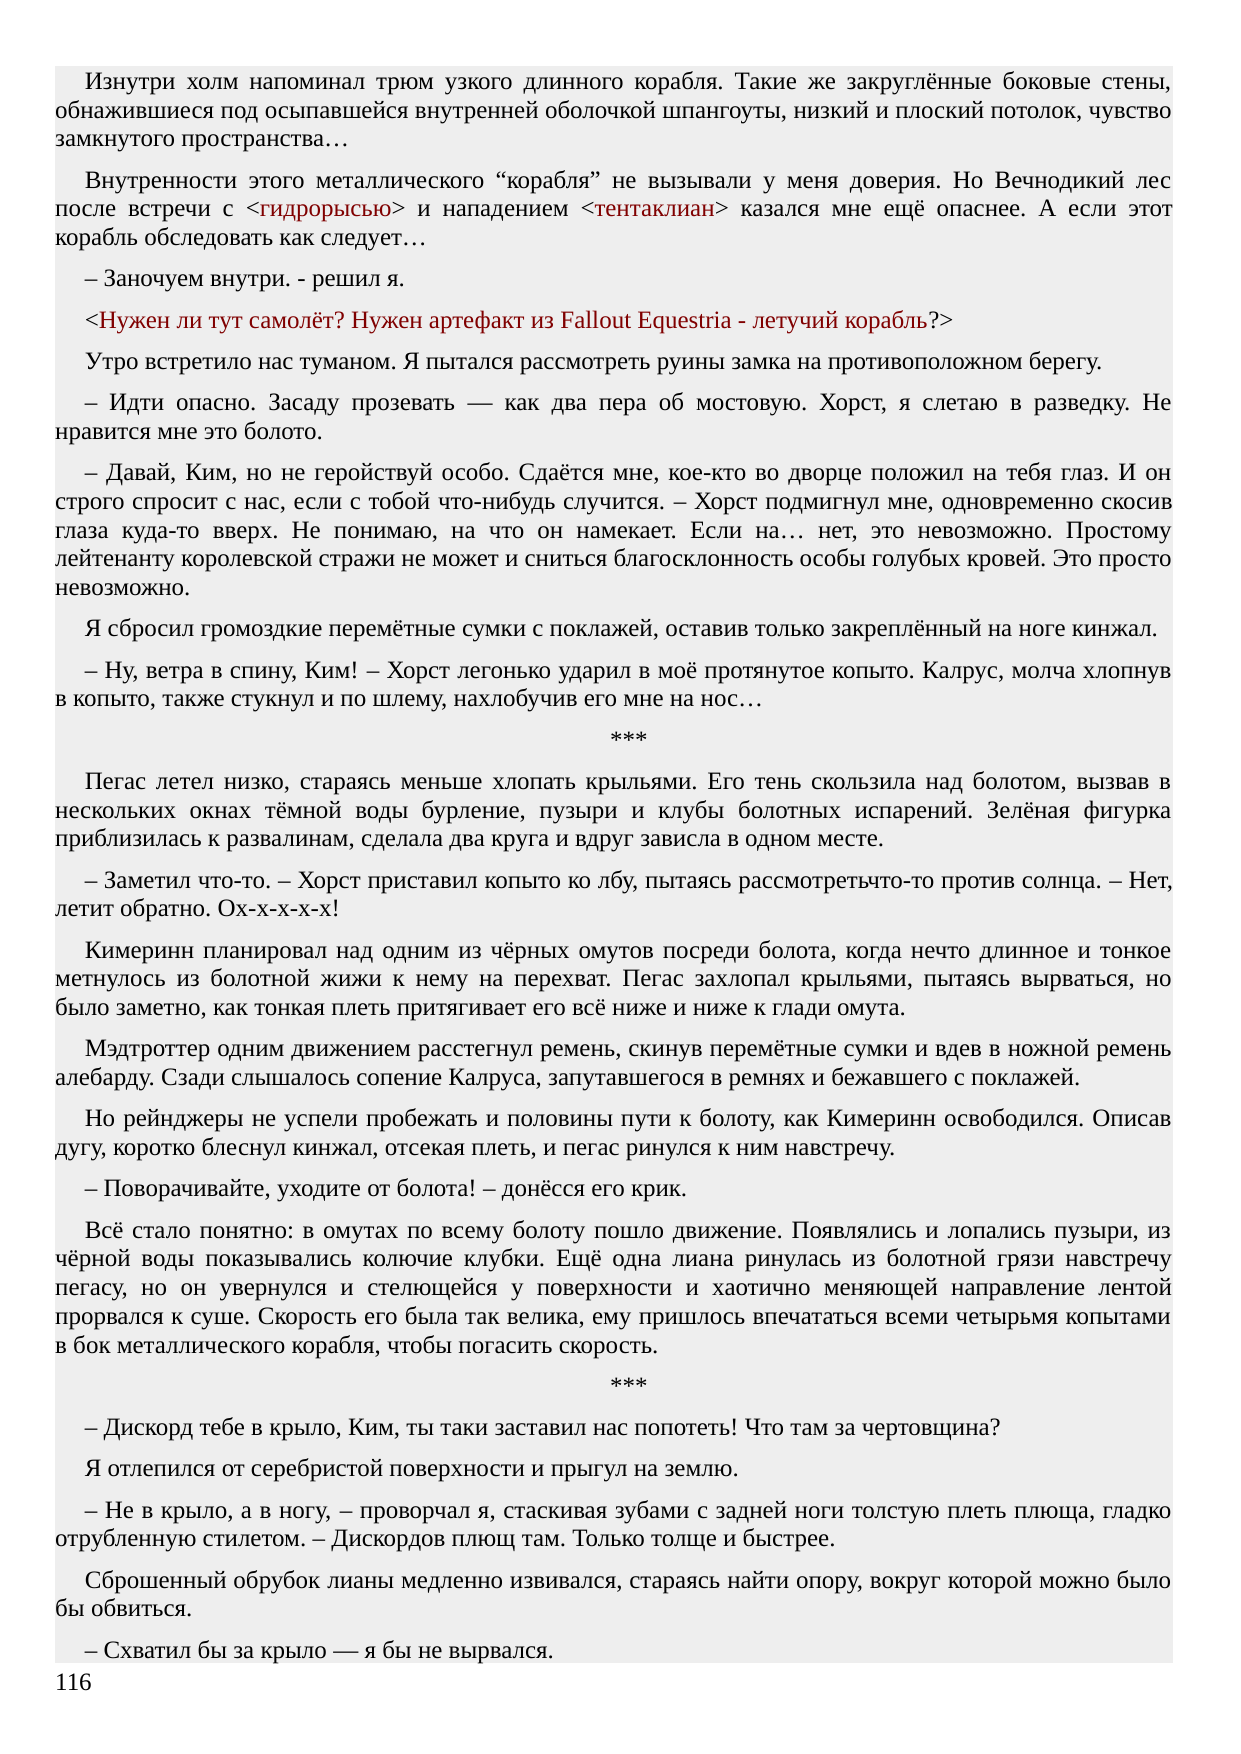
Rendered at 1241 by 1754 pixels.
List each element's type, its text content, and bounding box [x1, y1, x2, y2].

text Пегас летел низко, стараясь меньше хлопать крыльями. Его тень скользила над болотом, вызвав в нескольких окнах тёмной воды бурление, пузыри и клубы болотных испарений. Зелёная фигурка приблизилась к развалинам, сделала два круга и вдруг зависла в одном месте. [55, 766, 1173, 852]
text *** [55, 1371, 1173, 1400]
text Мэдтроттер одним движением расстегнул ремень, скинув перемётные сумки и вдев в ножной ремень алебарду. Сзади слышалось сопение Калруса, запутавшегося в ремнях и бежавшего с поклажей. [55, 1033, 1173, 1091]
text – Не в крыло, а в ногу, – проворчал я, стаскивая зубами с задней ноги толстую плеть плюща, гладко отрубленную стилетом. – Дискордов плющ там. Только толще и быстрее. [55, 1495, 1173, 1552]
text – Схватил бы за крыло — я бы не вырвался. [55, 1635, 1173, 1663]
text *** [55, 725, 1173, 753]
text Я сбросил громоздкие перемётные сумки с поклажей, оставив только закреплённый на ноге кинжал. [55, 613, 1173, 642]
text – Ну, ветра в спину, Ким! – Хорст легонько ударил в моё протянутое копыто. Калрус, молча хлопнув в копыто, также стукнул и по шлему, нахлобучив его мне на нос… [55, 655, 1173, 712]
text Всё стало понятно: в омутах по всему болоту пошло движение. Появлялись и лопались пузыри, из чёрной воды показывались колючие клубки. Ещё одна лиана ринулась из болотной грязи навстречу пегасу, но он увернулся и стелющейся у поверхности и хаотично меняющей направление лентой прорвался к суше. Скорость его была так велика, ему пришлось впечататься всеми четырьмя копытами в бок металлического корабля, чтобы погасить скорость. [55, 1215, 1173, 1358]
text Сброшенный обрубок лианы медленно извивался, стараясь найти опору, вокруг которой можно было бы обвиться. [55, 1565, 1173, 1622]
text Изнутри холм напоминал трюм узкого длинного корабля. Такие же закруглённые боковые стены, обнажившиеся под осыпавшейся внутренней оболочкой шпангоуты, низкий и плоский потолок, чувство замкнутого пространства… [55, 66, 1173, 152]
text – Поворачивайте, уходите от болота! – донёсся его крик. [55, 1173, 1173, 1202]
text Кимеринн планировал над одним из чёрных омутов посреди болота, когда нечто длинное и тонкое метнулось из болотной жижи к нему на перехват. Пегас захлопал крыльями, пытаясь вырваться, но было заметно, как тонкая плеть притягивает его всё ниже и ниже к глади омута. [55, 935, 1173, 1021]
text – Дискорд тебе в крыло, Ким, ты таки заставил нас попотеть! Что там за чертовщина? [55, 1412, 1173, 1441]
text Внутренности этого металлического “корабля” не вызывали у меня доверия. Но Вечнодикий лес после встречи с <гидрорысью> и нападением <тентаклиан> казался мне ещё опаснее. А если этот корабль обследовать как следует… [55, 165, 1173, 251]
text – Заметил что-то. – Хорст приставил копыто ко лбу, пытаясь рассмотретьчто-то против солнца. – Нет, летит обратно. Ох-х-х-х-х! [55, 865, 1173, 922]
text – Давай, Ким, но не геройствуй особо. Сдаётся мне, кое-кто во дворце положил на тебя глаз. И он строго спросит с нас, если с тобой что-нибудь случится. – Хорст подмигнул мне, одновременно скосив глаза куда-то вверх. Не понимаю, на что он намекает. Если на… нет, это невозможно. Простому лейтенанту королевской стражи не может и сниться благосклонность особы голубых кровей. Это просто невозможно. [55, 457, 1173, 601]
text Утро встретило нас туманом. Я пытался рассмотреть руины замка на противоположном берегу. [55, 346, 1173, 375]
text Но рейнджеры не успели пробежать и половины пути к болоту, как Кимеринн освободился. Описав дугу, коротко блеснул кинжал, отсекая плеть, и пегас ринулся к ним навстречу. [55, 1103, 1173, 1161]
text <Нужен ли тут самолёт? Нужен артефакт из Fallout Equestria - летучий корабль?> [55, 305, 1173, 333]
text – Заночуем внутри. - решил я. [55, 263, 1173, 292]
text – Идти опасно. Засаду прозевать — как два пера об мостовую. Хорст, я слетаю в разведку. Не нравится мне это болото. [55, 387, 1173, 445]
text Я отлепился от серебристой поверхности и прыгул на землю. [55, 1453, 1173, 1482]
